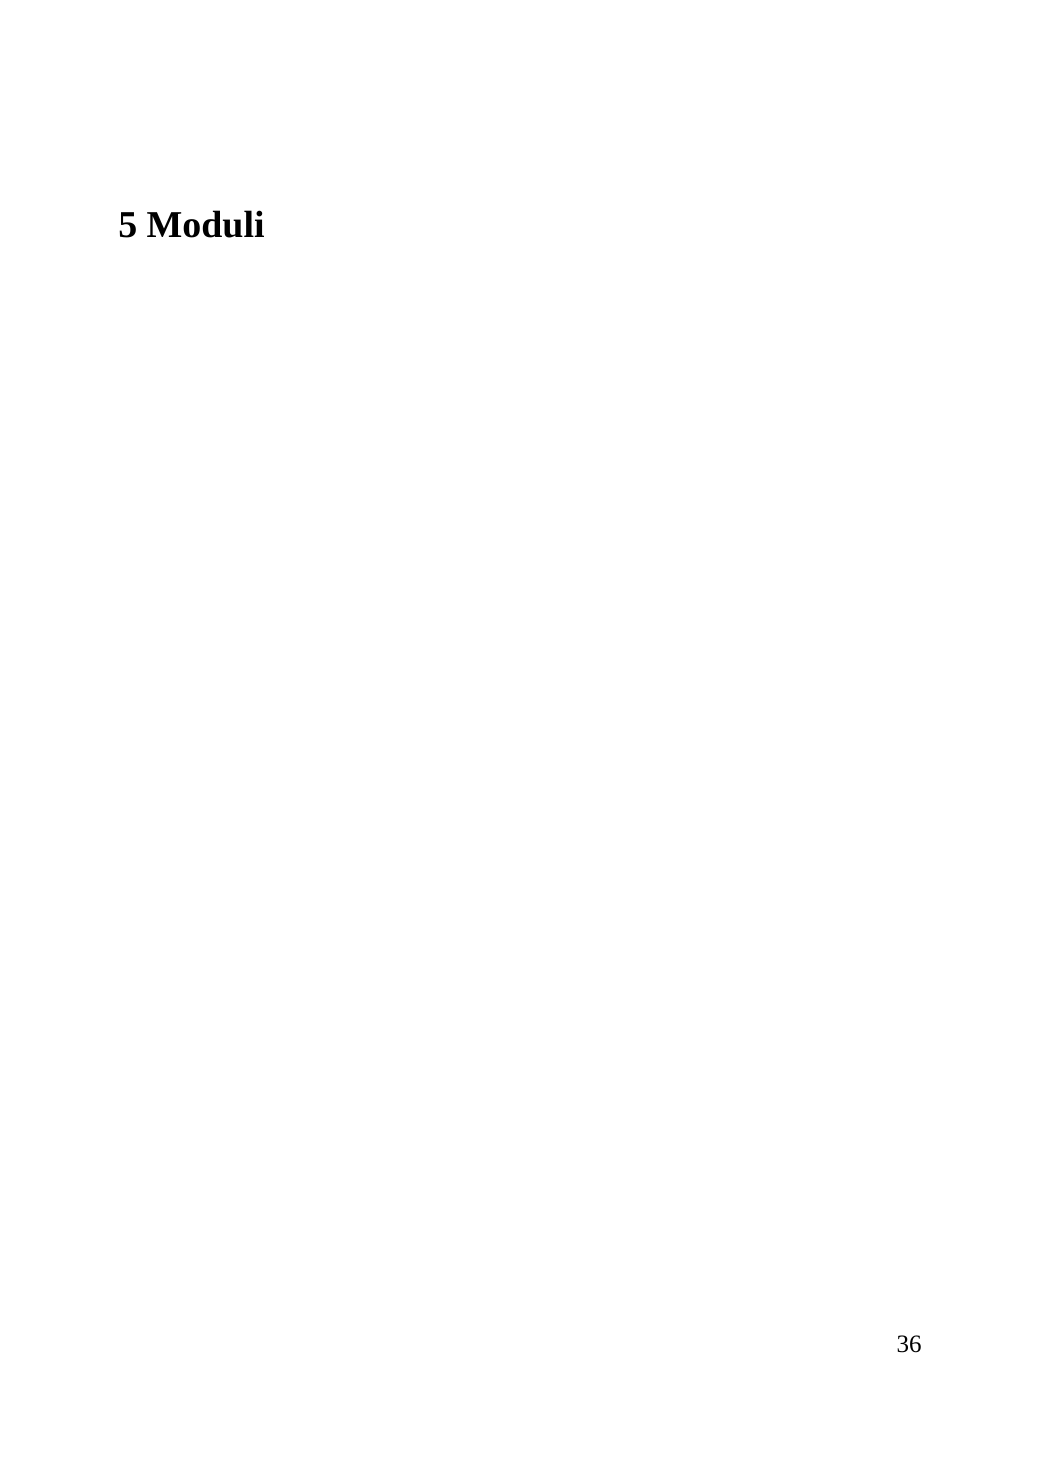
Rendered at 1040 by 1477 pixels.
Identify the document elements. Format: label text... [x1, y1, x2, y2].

subtitle 5 Moduli [118, 202, 921, 246]
